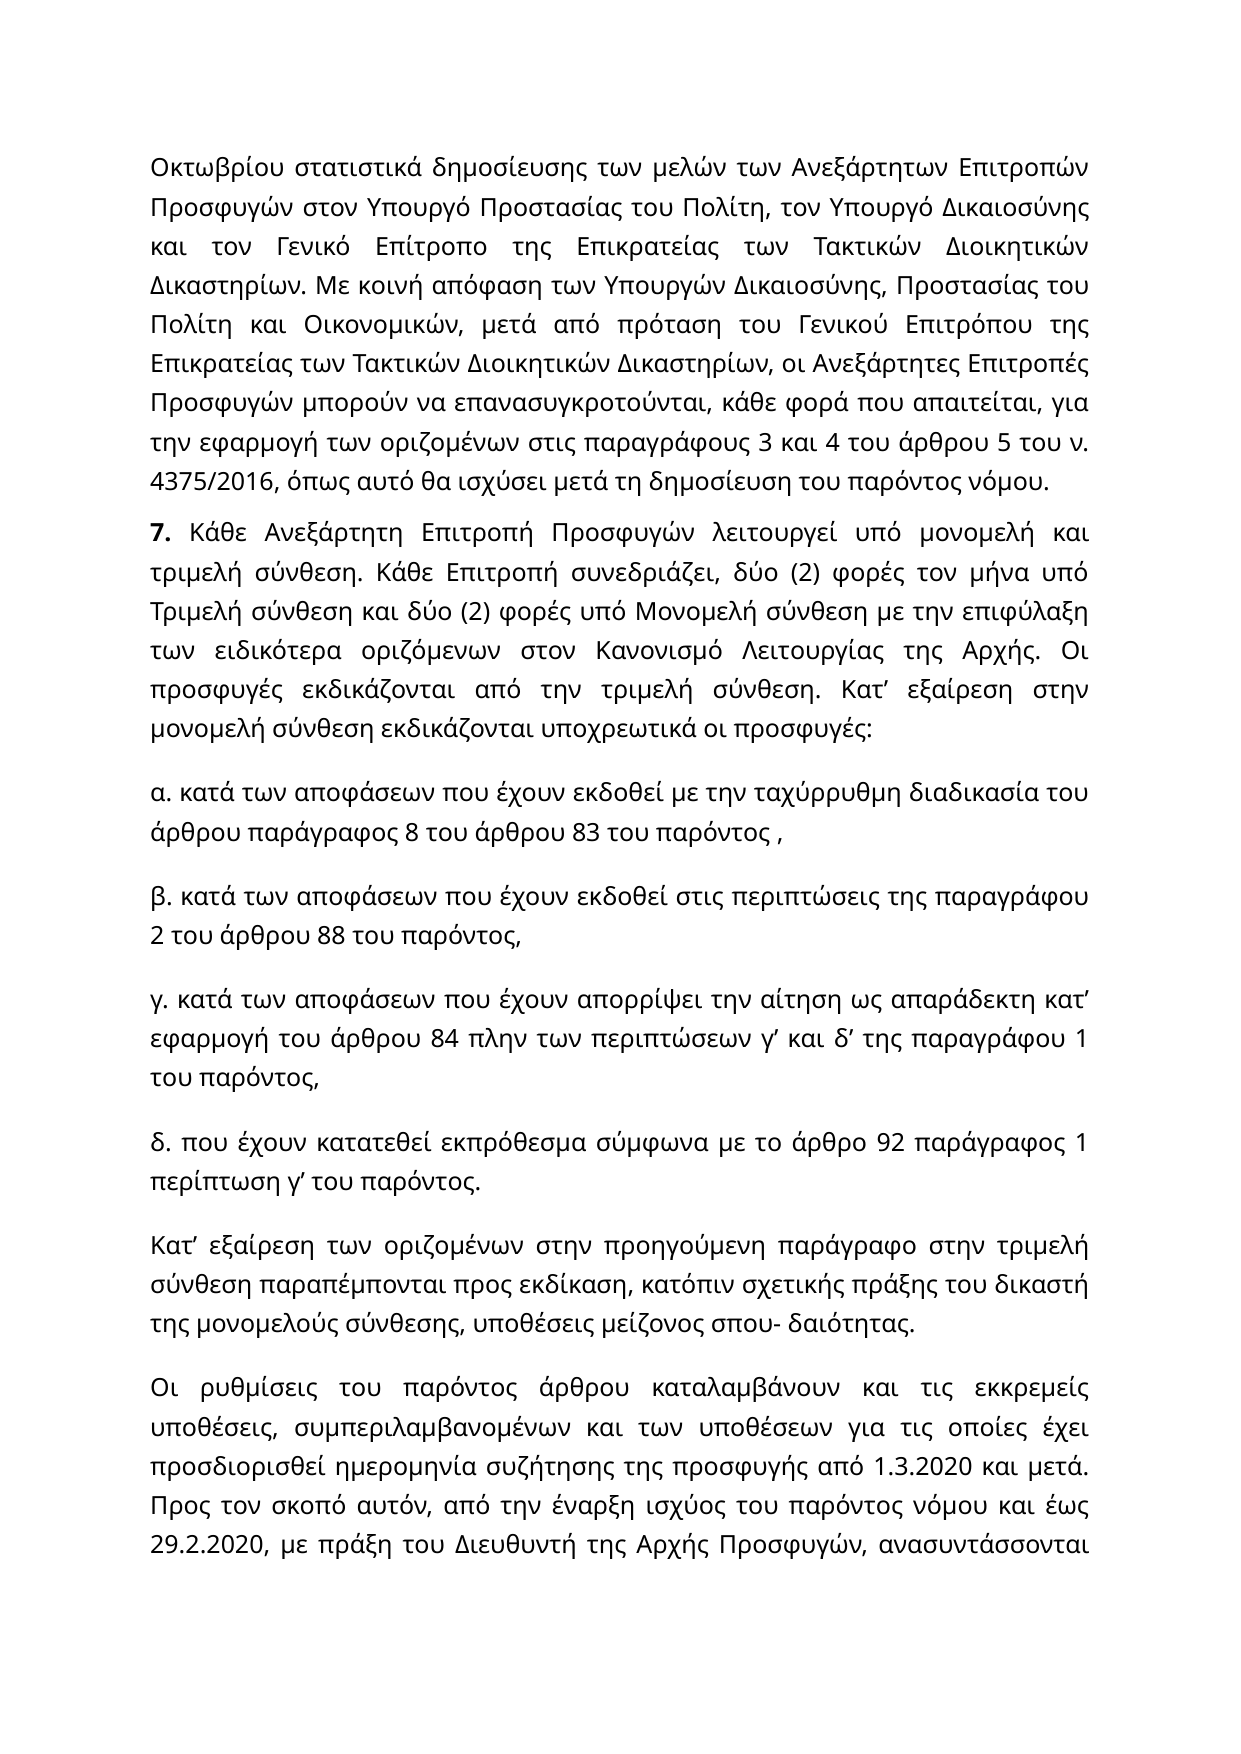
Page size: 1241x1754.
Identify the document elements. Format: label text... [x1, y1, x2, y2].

text Οκτωβρίου στατιστικά δημοσίευσης των μελών των Ανεξάρτητων Επιτροπών Προσφυγών στον Υπουργό Προστασίας του Πολίτη, τον Υπουργό Δικαιοσύνης και τον Γενικό Επίτροπο της Επικρατείας των Τακτικών Διοικητικών Δικαστηρίων. Με κοινή απόφαση των Υπουργών Δικαιοσύνης, Προστασίας του Πολίτη και Οικονομικών, μετά από πρόταση του Γενικού Επιτρόπου της Επικρατείας των Τακτικών Διοικητικών Δικαστηρίων, οι Ανεξάρτητες Επιτροπές Προσφυγών μπορούν να επανασυγκροτούνται, κάθε φορά που απαιτείται, για την εφαρμογή των οριζομένων στις παραγράφους 3 και 4 του άρθρου 5 του ν. 4375/2016, όπως αυτό θα ισχύσει μετά τη δημοσίευση του παρόντος νόμου. [150, 150, 1090, 497]
text γ. κατά των αποφάσεων που έχουν απορρίψει την αίτηση ως απαράδεκτη κατ’ εφαρμογή του άρθρου 84 πλην των περιπτώσεων γ’ και δ’ της παραγράφου 1 του παρόντος, [150, 982, 1090, 1094]
text δ. που έχουν κατατεθεί εκπρόθεσμα σύμφωνα με το άρθρο 92 παράγραφος 1 περίπτωση γ’ του παρόντος. [150, 1124, 1090, 1197]
text β. κατά των αποφάσεων που έχουν εκδοθεί στις περιπτώσεις της παραγράφου 2 του άρθρου 88 του παρόντος, [150, 878, 1090, 952]
text α. κατά των αποφάσεων που έχουν εκδοθεί με την ταχύρρυθμη διαδικασία του άρθρου παράγραφος 8 του άρθρου 83 του παρόντος , [150, 775, 1090, 848]
text Οι ρυθμίσεις του παρόντος άρθρου καταλαμβάνουν και τις εκκρεμείς υποθέσεις, συμπεριλαμβανομένων και των υποθέσεων για τις οποίες έχει προσδιορισθεί ημερομηνία συζήτησης της προσφυγής από 1.3.2020 και μετά. Προς τον σκοπό αυτόν, από την έναρξη ισχύος του παρόντος νόμου και έως 29.2.2020, με πράξη του Διευθυντή της Αρχής Προσφυγών, ανασυντάσσονται [150, 1370, 1090, 1561]
text 7. Κάθε Ανεξάρτητη Επιτροπή Προσφυγών λειτουργεί υπό μονομελή και τριμελή σύνθεση. Κάθε Επιτροπή συνεδριάζει, δύο (2) φορές τον μήνα υπό Τριμελή σύνθεση και δύο (2) φορές υπό Μονομελή σύνθεση με την επιφύλαξη των ειδικότερα οριζόμενων στον Κανονισμό Λειτουργίας της Αρχής. Οι προσφυγές εκδικάζονται από την τριμελή σύνθεση. Κατ’ εξαίρεση στην μονομελή σύνθεση εκδικάζονται υποχρεωτικά οι προσφυγές: [150, 515, 1090, 745]
text Κατ’ εξαίρεση των οριζομένων στην προηγούμενη παράγραφο στην τριμελή σύνθεση παραπέμπονται προς εκδίκαση, κατόπιν σχετικής πράξης του δικαστή της μονομελούς σύνθεσης, υποθέσεις μείζονος σπου- δαιότητας. [150, 1227, 1090, 1340]
